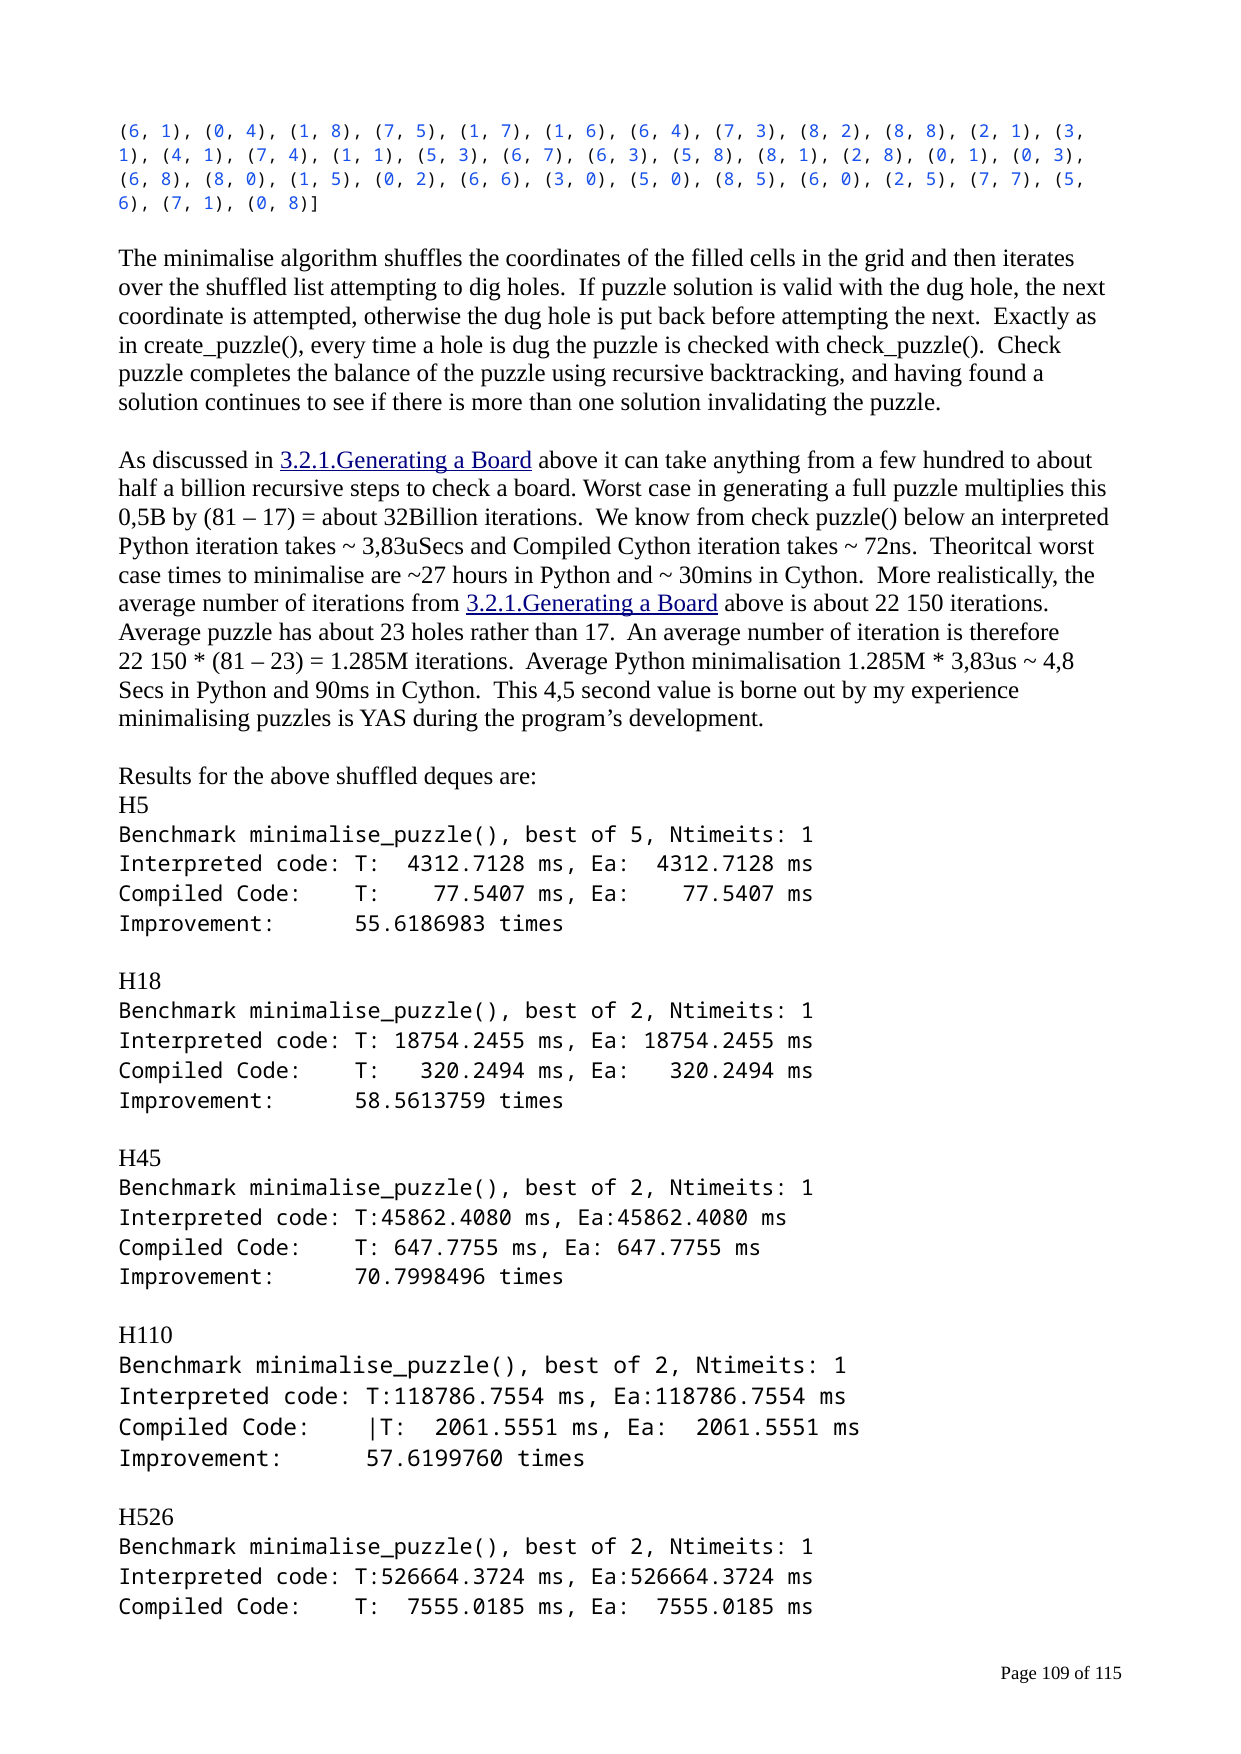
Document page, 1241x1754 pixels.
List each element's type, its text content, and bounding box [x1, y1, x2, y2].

text Results for the above shuffled deques are: [118, 761, 1122, 790]
text Compiled Code: T: 320.2494 ms, Ea: 320.2494 ms [118, 1055, 1122, 1084]
text Improvement: 70.7998496 times [118, 1261, 1122, 1291]
text Improvement: 57.6199760 times [118, 1442, 1122, 1473]
text Benchmark minimalise_puzzle(), best of 2, Ntimeits: 1 [118, 1172, 1122, 1202]
text Improvement: 58.5613759 times [118, 1084, 1122, 1114]
text Compiled Code: |T: 2061.5551 ms, Ea: 2061.5551 ms [118, 1411, 1122, 1442]
text Benchmark minimalise_puzzle(), best of 5, Ntimeits: 1 [118, 818, 1122, 848]
text Benchmark minimalise_puzzle(), best of 2, Ntimeits: 1 [118, 1348, 1122, 1380]
text H110 [118, 1320, 1122, 1348]
text Benchmark minimalise_puzzle(), best of 2, Ntimeits: 1 [118, 1531, 1122, 1561]
text Compiled Code: T: 7555.0185 ms, Ea: 7555.0185 ms [118, 1591, 1122, 1620]
text Interpreted code: T:526664.3724 ms, Ea:526664.3724 ms [118, 1561, 1122, 1591]
text H45 [118, 1143, 1122, 1172]
text Compiled Code: T: 77.5407 ms, Ea: 77.5407 ms [118, 878, 1122, 908]
text Benchmark minimalise_puzzle(), best of 2, Ntimeits: 1 [118, 995, 1122, 1025]
text Interpreted code: T: 4312.7128 ms, Ea: 4312.7128 ms [118, 848, 1122, 878]
text (6, 1), (0, 4), (1, 8), (7, 5), (1, 7), (1, 6), (6, 4), (7, 3), (8, 2), (8, 8), (2, 1), (3, 1), (4, 1), (7, 4), (1, 1), (5, 3), (6, 7), (6, 3), (5, 8), (8, 1), (2, 8), (0, 1), (0, 3), (6, 8), (8, 0), (1, 5), (0, 2), (6, 6), (3, 0), (5, 0), (8, 5), (6, 0), (2, 5), (7, 7), (5, 6), (7, 1), (0, 8)] [118, 118, 1122, 243]
text As discussed in 3.2.1.Generating a Board above it can take anything from a few hundred to about half a billion recursive steps to check a board. Worst case in generating a full puzzle multiplies this 0,5B by (81 – 17) = about 32Billion iterations. We know from check puzzle() below an interpreted Python iteration takes ~ 3,83uSecs and Compiled Cython iteration takes ~ 72ns. Theoritcal worst case times to minimalise are ~27 hours in Python and ~ 30mins in Cython. More realistically, the average number of iterations from 3.2.1.Generating a Board above is about 22 150 iterations. Average puzzle has about 23 holes rather than 17. An average number of iteration is therefore 22 150 * (81 – 23) = 1.285M iterations. Average Python minimalisation 1.285M * 3,83us ~ 4,8 Secs in Python and 90ms in Cython. This 4,5 second value is borne out by my experience minimalising puzzles is YAS during the program’s development. [118, 445, 1122, 732]
text H526 [118, 1502, 1122, 1531]
text Improvement: 55.6186983 times [118, 908, 1122, 938]
text Compiled Code: T: 647.7755 ms, Ea: 647.7755 ms [118, 1231, 1122, 1261]
text Interpreted code: T:45862.4080 ms, Ea:45862.4080 ms [118, 1202, 1122, 1231]
text The minimalise algorithm shuffles the coordinates of the filled cells in the grid and then iterates over the shuffled list attempting to dig holes. If puzzle solution is valid with the dug hole, the next coordinate is attempted, otherwise the dug hole is put back before attempting the next. Exactly as in create_puzzle(), every time a hole is dug the puzzle is checked with check_puzzle(). Check puzzle completes the balance of the puzzle using recursive backtracking, and having found a solution continues to see if there is more than one solution invalidating the puzzle. [118, 243, 1122, 416]
text H18 [118, 966, 1122, 995]
text H5 [118, 790, 1122, 818]
text Interpreted code: T:118786.7554 ms, Ea:118786.7554 ms [118, 1380, 1122, 1411]
text Interpreted code: T: 18754.2455 ms, Ea: 18754.2455 ms [118, 1025, 1122, 1055]
